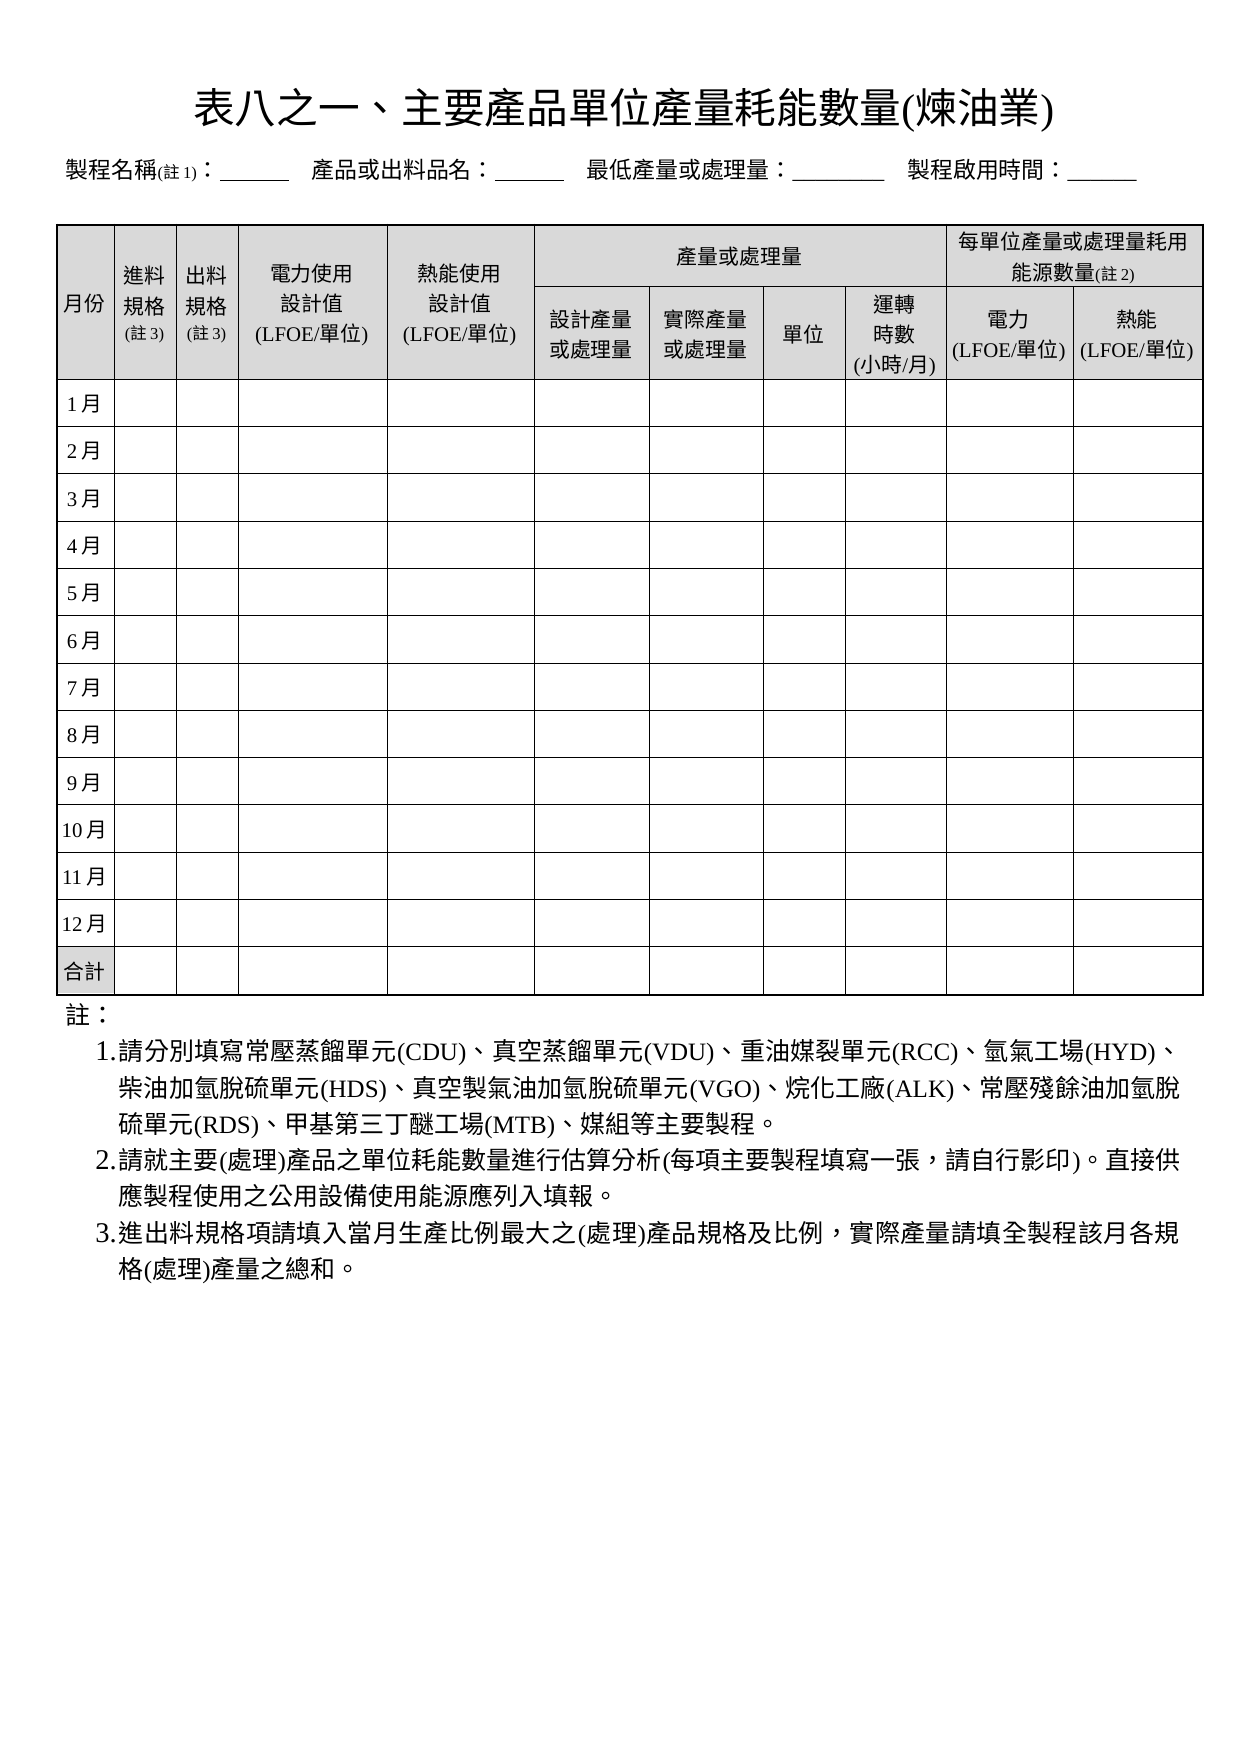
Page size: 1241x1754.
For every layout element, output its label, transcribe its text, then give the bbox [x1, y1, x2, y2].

table_cell [846, 805, 946, 852]
table_cell 9月 [58, 758, 114, 804]
table_cell [846, 616, 946, 662]
table_cell [177, 380, 238, 426]
table_cell [846, 474, 946, 521]
list 請就主要(處理)產品之單位耗能數量進行估算分析(每項主要製程填寫一張，請自行影印)。直接供應製程使用之公用設備使用能源應列入填報。 [95, 1141, 1181, 1213]
table_cell [846, 569, 946, 615]
table_cell [764, 569, 845, 615]
table_cell [388, 616, 534, 662]
table_cell [650, 474, 763, 521]
table_cell [239, 805, 387, 852]
table_cell [947, 569, 1073, 615]
table_cell [764, 380, 845, 426]
list 進出料規格項請填入當月生產比例最大之(處理)產品規格及比例，實際產量請填全製程該月各規格(處理)產量之總和。 [95, 1213, 1181, 1286]
table_cell [764, 900, 845, 946]
table_cell 1月 [58, 380, 114, 426]
table_cell [764, 427, 845, 473]
table_cell [535, 616, 649, 662]
table_cell [1074, 805, 1202, 852]
table_cell [239, 853, 387, 899]
table_cell 7月 [58, 664, 114, 710]
table_cell [535, 853, 649, 899]
table_cell [535, 522, 649, 568]
table_cell [115, 711, 176, 757]
table_cell [115, 569, 176, 615]
table_cell [947, 380, 1073, 426]
table_header 每單位產量或處理量耗用 能源數量(註2) [947, 226, 1202, 286]
table_cell [177, 616, 238, 662]
table_cell [1074, 380, 1202, 426]
table_cell [947, 664, 1073, 710]
table_cell [239, 900, 387, 946]
table_cell 8月 [58, 711, 114, 757]
table_cell 合計 [58, 947, 114, 993]
table_cell [846, 758, 946, 804]
table_cell [177, 474, 238, 521]
table_cell [239, 522, 387, 568]
table_cell [239, 616, 387, 662]
list 請分別填寫常壓蒸餾單元(CDU)、真空蒸餾單元(VDU)、重油媒裂單元(RCC)、氫氣工場(HYD)、柴油加氫脫硫單元(HDS)、真空製氣油加氫脫硫單元(VGO)、烷化工廠(ALK)、常壓殘餘油加氫脫硫單元(RDS)、甲基第三丁醚工場(MTB)、媒組等主要製程。 [95, 1032, 1181, 1141]
table_cell [1074, 569, 1202, 615]
table_cell [947, 427, 1073, 473]
table_cell [650, 522, 763, 568]
table_cell 10月 [58, 805, 114, 852]
table_cell [650, 900, 763, 946]
table_cell [947, 711, 1073, 757]
table_cell [650, 711, 763, 757]
table_cell [239, 474, 387, 521]
table_cell [764, 758, 845, 804]
table_cell [650, 427, 763, 473]
table_cell [388, 853, 534, 899]
text 表八之一、主要產品單位產量耗能數量(煉油業) [66, 75, 1181, 135]
table_cell [846, 853, 946, 899]
table_header 熱能使用 設計值 (LFOE/單位) [388, 226, 534, 379]
table_header 進料 規格 (註3) [115, 226, 176, 379]
table_cell 2月 [58, 427, 114, 473]
table_cell [535, 758, 649, 804]
table_cell [388, 474, 534, 521]
table_cell [535, 474, 649, 521]
table_header 產量或處理量 [535, 226, 946, 286]
table_cell [650, 758, 763, 804]
table_cell [535, 947, 649, 993]
table_cell [846, 711, 946, 757]
table_cell [846, 427, 946, 473]
table_cell [947, 758, 1073, 804]
table_cell [388, 427, 534, 473]
table_cell [535, 380, 649, 426]
table_cell [239, 664, 387, 710]
table_cell [115, 853, 176, 899]
table_cell [115, 900, 176, 946]
table_cell [1074, 522, 1202, 568]
table_cell [947, 853, 1073, 899]
text 製程名稱(註1)： 產品或出料品名： 最低產量或處理量：________ 製程啟用時間：______ [66, 148, 1181, 186]
table_cell [239, 758, 387, 804]
table_cell [764, 711, 845, 757]
table_cell [535, 427, 649, 473]
table_cell 單位 [764, 287, 845, 379]
table_cell [239, 569, 387, 615]
table_cell 熱能 (LFOE/單位) [1074, 287, 1202, 379]
text 註： [66, 996, 1137, 1032]
table_cell 電力 (LFOE/單位) [947, 287, 1073, 379]
table_cell [650, 947, 763, 993]
table_cell [650, 664, 763, 710]
table_cell [764, 616, 845, 662]
table_cell [115, 427, 176, 473]
table_cell [650, 569, 763, 615]
table_cell [177, 947, 238, 993]
table_cell [1074, 616, 1202, 662]
table_cell [177, 427, 238, 473]
table_cell [947, 805, 1073, 852]
table_cell [947, 616, 1073, 662]
table_cell [239, 711, 387, 757]
table_cell [764, 805, 845, 852]
table_cell [239, 947, 387, 993]
table_cell [177, 805, 238, 852]
table_cell 設計產量 或處理量 [535, 287, 649, 379]
table_cell 11月 [58, 853, 114, 899]
table_cell [388, 522, 534, 568]
table_cell [177, 758, 238, 804]
table_cell [1074, 900, 1202, 946]
table_cell [535, 900, 649, 946]
table_cell [764, 947, 845, 993]
table_header 出料 規格 (註3) [177, 226, 238, 379]
table_cell [177, 664, 238, 710]
table_cell [846, 900, 946, 946]
table_cell [177, 569, 238, 615]
table_header 電力使用 設計值 (LFOE/單位) [239, 226, 387, 379]
table_cell [177, 522, 238, 568]
table_cell [388, 380, 534, 426]
table_cell [115, 522, 176, 568]
table_cell 5月 [58, 569, 114, 615]
table_cell [388, 900, 534, 946]
table_cell [535, 711, 649, 757]
table_cell [535, 805, 649, 852]
table_cell [846, 380, 946, 426]
table_cell [388, 711, 534, 757]
table_cell [764, 664, 845, 710]
table_cell [1074, 853, 1202, 899]
table_cell [1074, 711, 1202, 757]
table_cell [650, 616, 763, 662]
table_cell [1074, 947, 1202, 993]
table_header 月份 [58, 226, 114, 379]
table_cell 4月 [58, 522, 114, 568]
table_cell [535, 569, 649, 615]
table_cell [846, 664, 946, 710]
table_cell [650, 853, 763, 899]
table_cell [115, 758, 176, 804]
table_cell [115, 380, 176, 426]
table_cell 12月 [58, 900, 114, 946]
table_cell [388, 569, 534, 615]
table_cell 3月 [58, 474, 114, 521]
table_cell [115, 616, 176, 662]
table_cell [115, 664, 176, 710]
table_cell 運轉 時數 (小時/月) [846, 287, 946, 379]
table_cell [764, 474, 845, 521]
table_cell [535, 664, 649, 710]
table_cell 實際產量 或處理量 [650, 287, 763, 379]
table_cell [1074, 664, 1202, 710]
table_cell [947, 522, 1073, 568]
table_cell [388, 758, 534, 804]
table_cell [846, 522, 946, 568]
table_cell [1074, 474, 1202, 521]
table_cell [947, 900, 1073, 946]
table_cell [388, 805, 534, 852]
table_cell [115, 474, 176, 521]
table_cell [115, 947, 176, 993]
table_cell [947, 947, 1073, 993]
table_cell [177, 853, 238, 899]
table_cell [947, 474, 1073, 521]
table_cell 6月 [58, 616, 114, 662]
table_cell [764, 853, 845, 899]
table_cell [388, 947, 534, 993]
table_cell [650, 805, 763, 852]
table_cell [1074, 758, 1202, 804]
table_cell [239, 427, 387, 473]
table_cell [115, 805, 176, 852]
table_cell [239, 380, 387, 426]
table_cell [177, 900, 238, 946]
table_cell [650, 380, 763, 426]
table_cell [1074, 427, 1202, 473]
table_cell [846, 947, 946, 993]
table_cell [177, 711, 238, 757]
table_cell [388, 664, 534, 710]
table_cell [764, 522, 845, 568]
